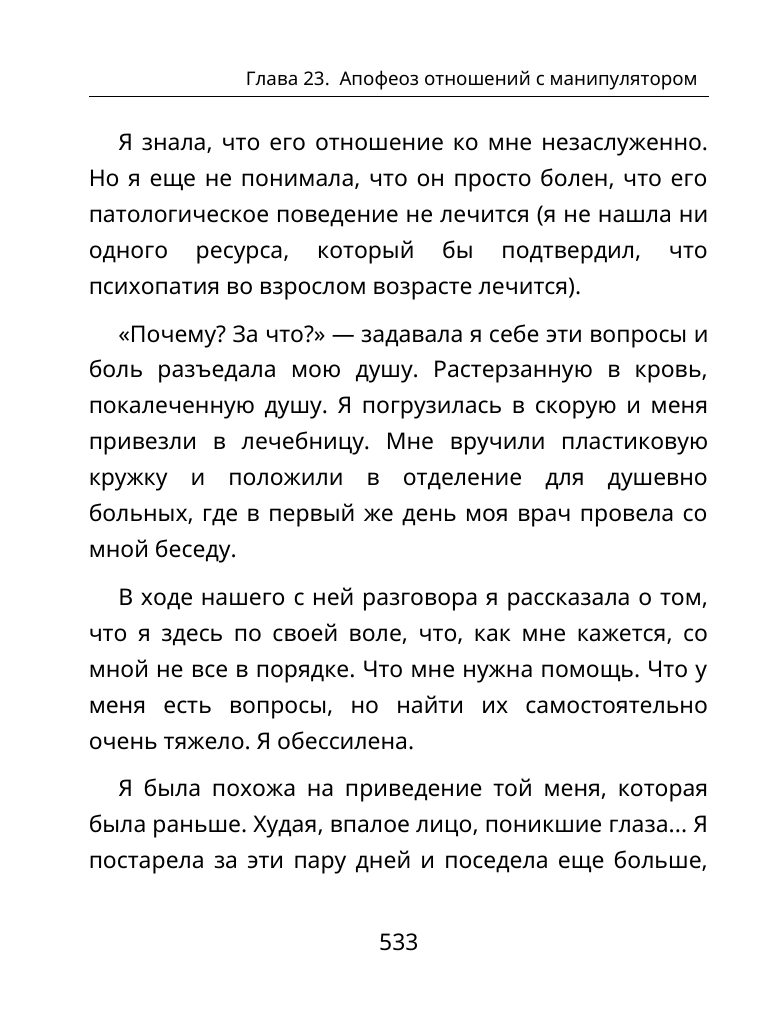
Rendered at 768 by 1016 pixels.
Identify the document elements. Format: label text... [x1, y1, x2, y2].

text Я была похожа на приведение той меня, которая была раньше. Худая, впалое лицо, поникшие глаза... Я постарела за эти пару дней и поседела еще больше, [88, 772, 709, 875]
text В ходе нашего с ней разговора я рассказала о том, что я здесь по своей воле, что, как мне кажется, со мной не все в порядке. Что мне нужна помощь. Что у меня есть вопросы, но найти их самостоятельно очень тяжело. Я обессилена. [88, 581, 709, 756]
text Я знала, что его отношение ко мне незаслуженно. Но я еще не понимала, что он просто болен, что его патологическое поведение не лечится (я не нашла ни одного ресурса, который бы подтвердил, что психопатия во взрослом возрасте лечится). [88, 126, 709, 301]
text «Почему? За что?» — задавала я себе эти вопросы и боль разъедала мою душу. Растерзанную в кровь, покалеченную душу. Я погрузилась в скорую и меня привезли в лечебницу. Мне вручили пластиковую кружку и положили в отделение для душевно больных, где в первый же день моя врач провела со мной беседу. [88, 317, 709, 564]
